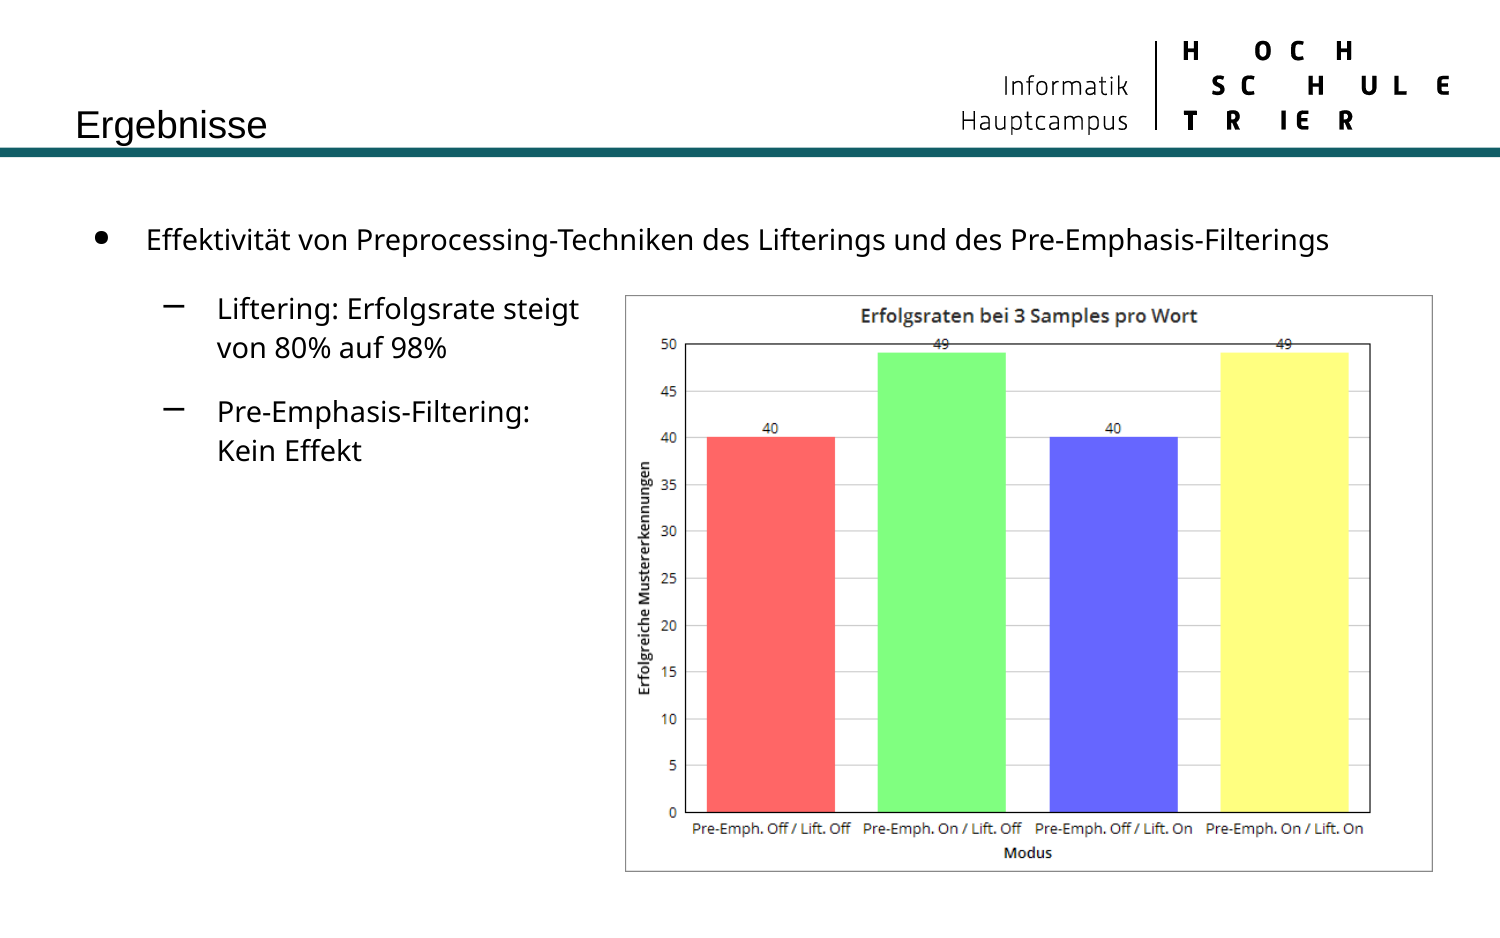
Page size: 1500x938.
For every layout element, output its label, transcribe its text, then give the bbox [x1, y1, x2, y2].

list Effektivität von Preprocessing-Techniken des Lifterings und des Pre-Emphasis-Filterings Liftering: Erfolgsrate steigt von 80% auf 98% Pre-Emphasis-Filtering: Kein Effekt [75, 219, 1426, 938]
title Ergebnisse [75, 37, 1425, 194]
picture [625, 295, 1433, 872]
